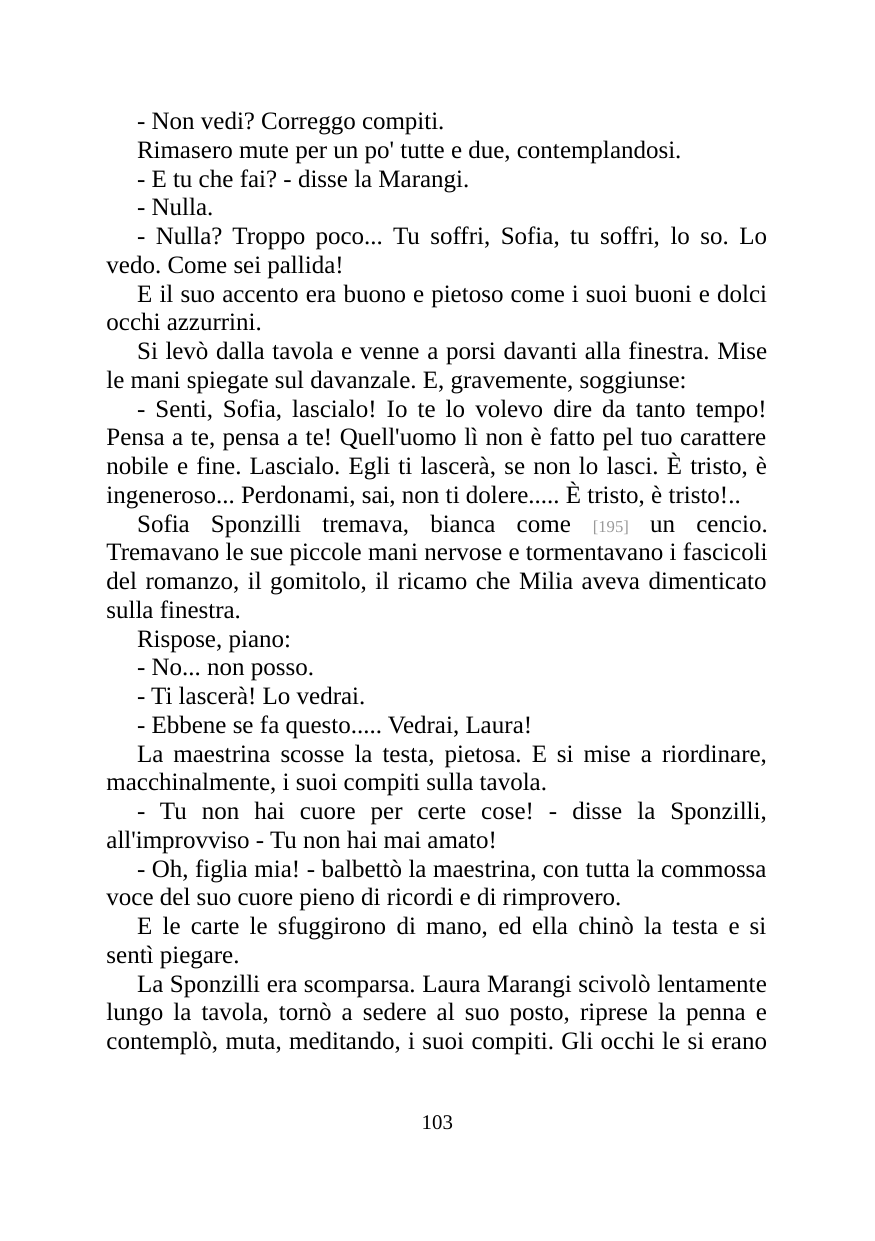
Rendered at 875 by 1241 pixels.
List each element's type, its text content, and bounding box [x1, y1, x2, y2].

text E le carte le sfuggirono di mano, ed ella chinò la testa e si sentì piegare. [106, 911, 768, 969]
text - Nulla? Troppo poco... Tu soffri, Sofia, tu soffri, lo so. Lo vedo. Come sei pallida! [106, 221, 768, 279]
text - Tu non hai cuore per certe cose! - disse la Sponzilli, all'improvviso - Tu non hai mai amato! [106, 796, 768, 854]
text La Sponzilli era scomparsa. Laura Marangi scivolò lentamente lungo la tavola, tornò a sedere al suo posto, riprese la penna e contemplò, muta, meditando, i suoi compiti. Gli occhi le si erano [106, 969, 768, 1055]
text Sofia Sponzilli tremava, bianca come [195] un cencio. Tremavano le sue piccole mani nervose e tormentavano i fascicoli del romanzo, il gomitolo, il ricamo che Milia aveva dimenticato sulla finestra. [106, 509, 768, 624]
text Si levò dalla tavola e venne a porsi davanti alla finestra. Mise le mani spiegate sul davanzale. E, gravemente, soggiunse: [106, 336, 768, 394]
text - Non vedi? Correggo compiti. [106, 106, 768, 135]
text - Oh, figlia mia! - balbettò la maestrina, con tutta la commossa voce del suo cuore pieno di ricordi e di rimprovero. [106, 854, 768, 911]
text - Senti, Sofia, lascialo! Io te lo volevo dire da tanto tempo! Pensa a te, pensa a te! Quell'uomo lì non è fatto pel tuo carattere nobile e fine. Lascialo. Egli ti lascerà, se non lo lasci. È tristo, è ingeneroso... Perdonami, sai, non ti dolere..... È tristo, è tristo!.. [106, 394, 768, 509]
text - Nulla. [106, 192, 768, 221]
text - Ti lascerà! Lo vedrai. [106, 681, 768, 710]
text La maestrina scosse la testa, pietosa. E si mise a riordinare, macchinalmente, i suoi compiti sulla tavola. [106, 739, 768, 796]
text E il suo accento era buono e pietoso come i suoi buoni e dolci occhi azzurrini. [106, 279, 768, 336]
text Rimasero mute per un po' tutte e due, contemplandosi. [106, 135, 768, 164]
text - Ebbene se fa questo..... Vedrai, Laura! [106, 710, 768, 739]
text - No... non posso. [106, 652, 768, 681]
text Rispose, piano: [106, 624, 768, 652]
text - E tu che fai? - disse la Marangi. [106, 164, 768, 192]
